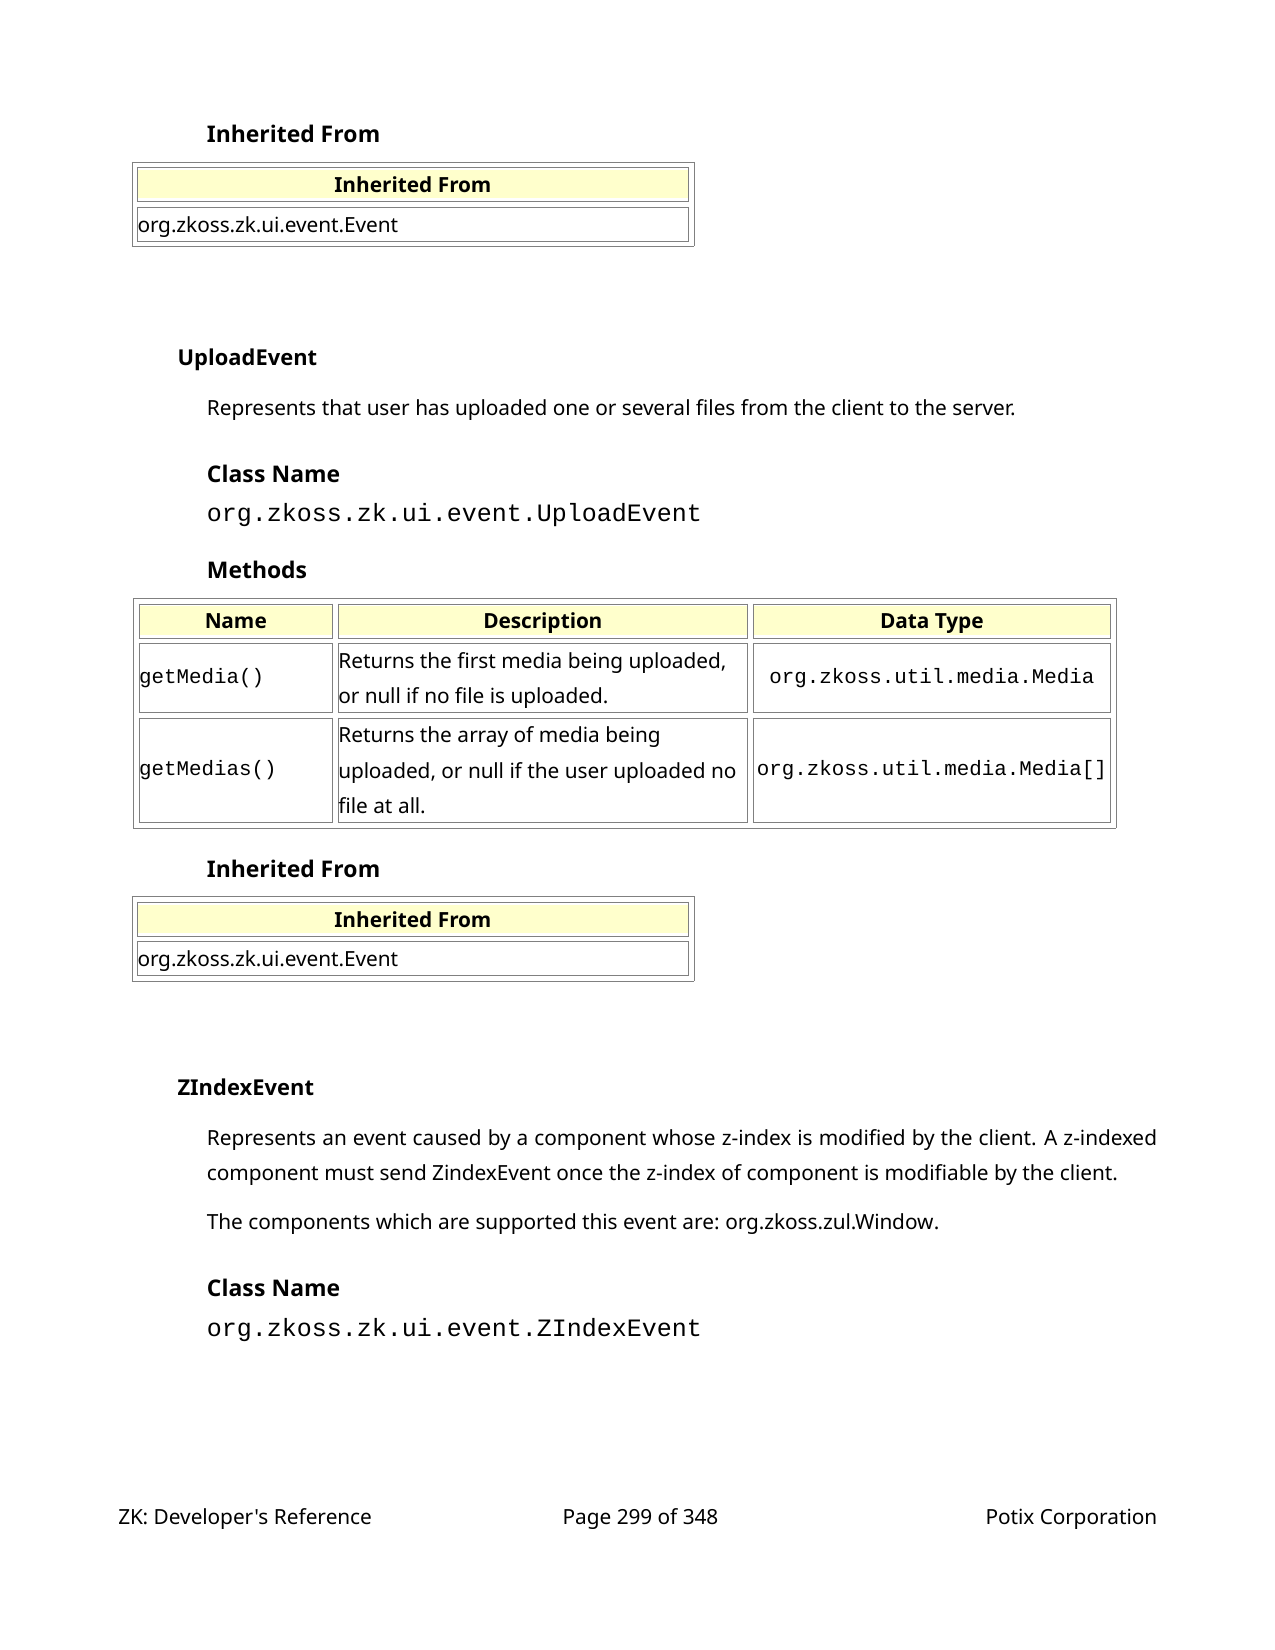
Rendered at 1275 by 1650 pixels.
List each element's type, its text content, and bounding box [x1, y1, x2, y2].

table_header Data Type [750, 599, 1113, 638]
subtitle Class Name [207, 457, 1157, 489]
table_cell Returns the array of media being uploaded, or null if the user uploaded no file at all. [335, 712, 750, 822]
subtitle Inherited From [207, 853, 1157, 884]
table_cell org.zkoss.util.media.Media [750, 638, 1113, 712]
table_header Inherited From [134, 163, 691, 201]
table_cell getMedia() [136, 638, 335, 712]
table_header Inherited From [134, 897, 691, 936]
table_header Description [335, 599, 750, 638]
subtitle ZIndexEvent [177, 1072, 1157, 1102]
text org.zkoss.zk.ui.event.ZIndexEvent [207, 1315, 1157, 1343]
table_cell Returns the first media being uploaded, or null if no file is uploaded. [335, 638, 750, 712]
table_cell getMedias() [136, 712, 335, 822]
table_header Name [136, 599, 335, 638]
text org.zkoss.zk.ui.event.UploadEvent [207, 501, 1157, 529]
text The components which are supported this event are: org.zkoss.zul.Window. [207, 1207, 1157, 1235]
table_cell org.zkoss.zk.ui.event.Event [134, 936, 691, 975]
text Represents an event caused by a component whose z-index is modified by the client. A z-indexed component must send ZindexEvent once the z-index of component is modifiable by the client. [207, 1123, 1157, 1186]
table_cell org.zkoss.zk.ui.event.Event [134, 201, 691, 241]
subtitle Inherited From [207, 118, 1157, 149]
text Represents that user has uploaded one or several files from the client to the server. [207, 393, 1157, 421]
table_cell org.zkoss.util.media.Media[] [750, 712, 1113, 822]
subtitle UploadEvent [177, 342, 1157, 372]
subtitle Methods [207, 554, 1157, 586]
subtitle Class Name [207, 1272, 1157, 1303]
